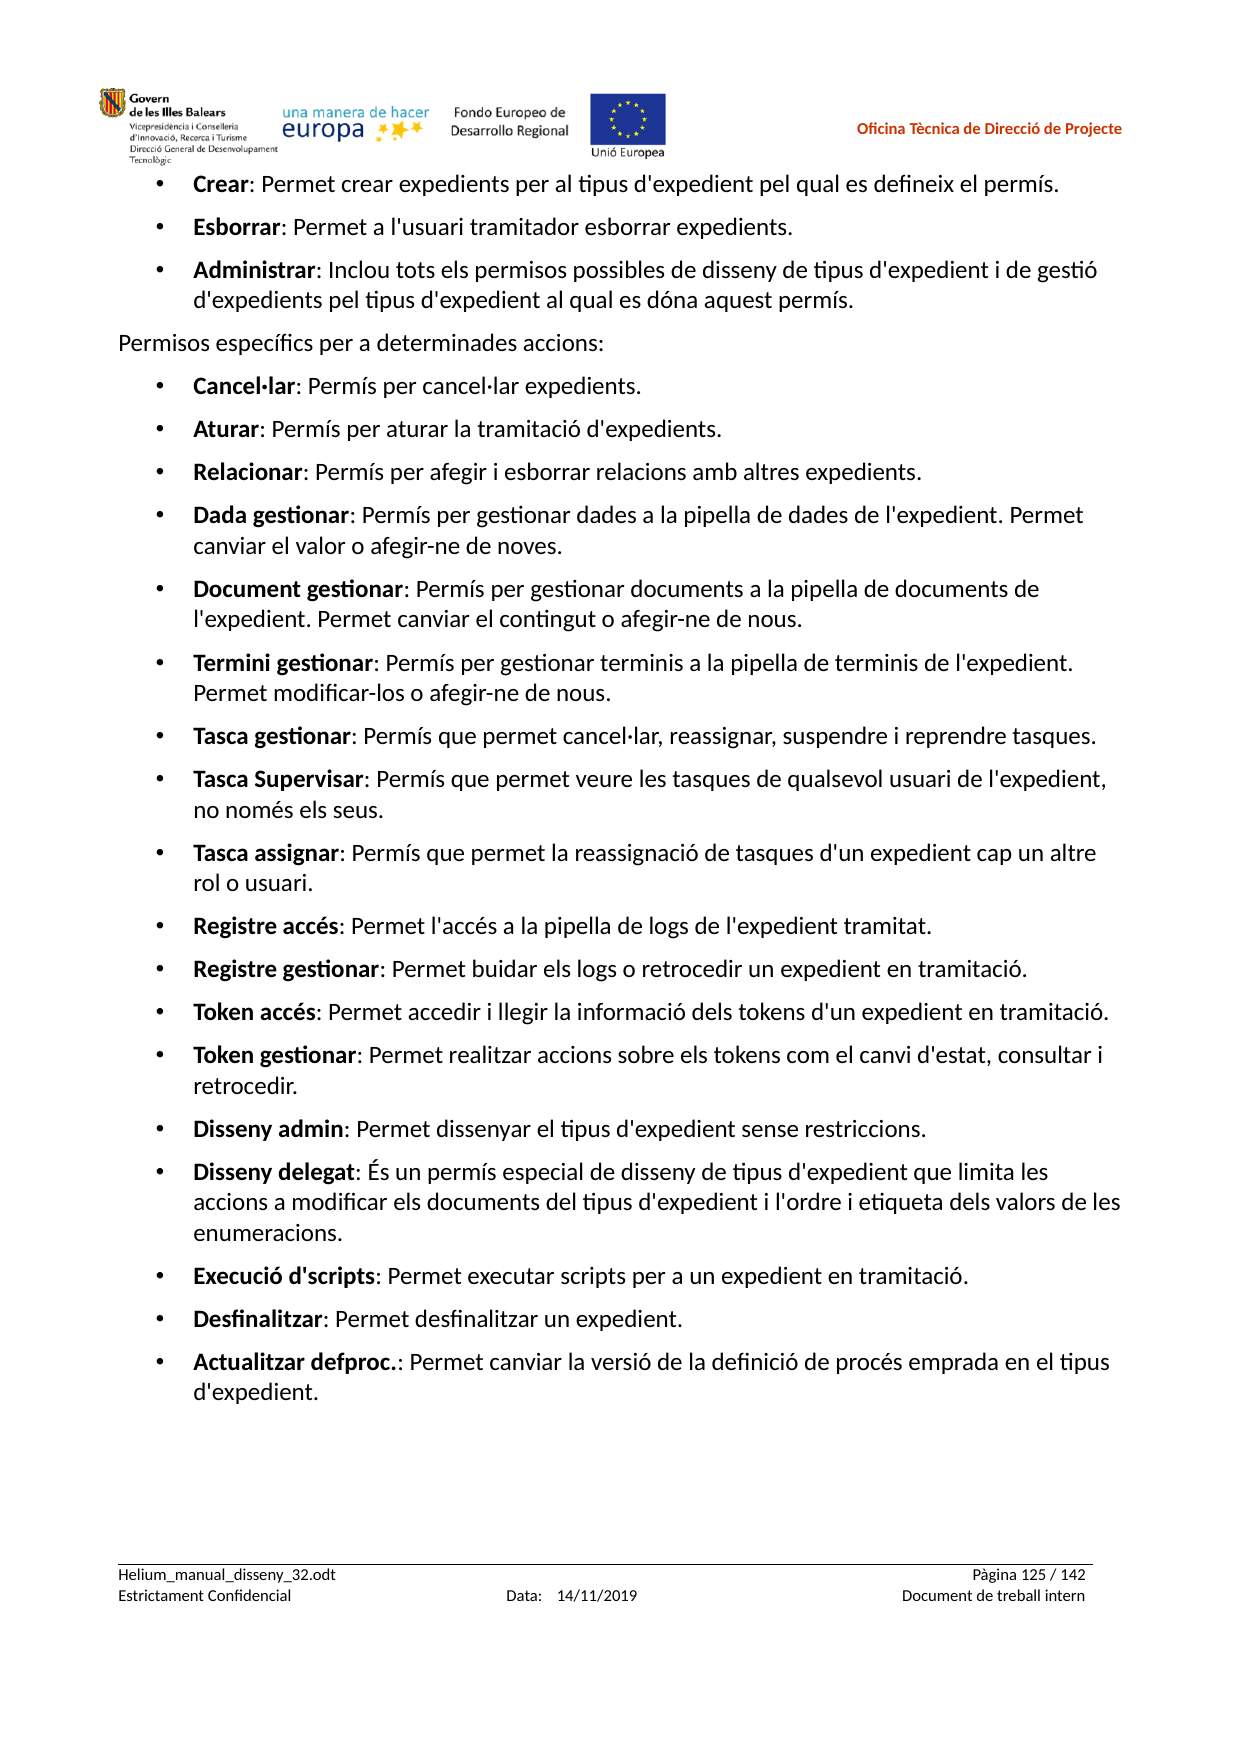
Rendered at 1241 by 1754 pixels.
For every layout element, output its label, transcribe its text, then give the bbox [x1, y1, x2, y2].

list Token accés: Permet accedir i llegir la informació dels tokens d'un expedient en tramitació. [156, 996, 1122, 1027]
list Disseny delegat: És un permís especial de disseny de tipus d'expedient que limita les accions a modificar els documents del tipus d'expedient i l'ordre i etiqueta dels valors de les enumeracions. [156, 1156, 1122, 1247]
list Termini gestionar: Permís per gestionar terminis a la pipella de terminis de l'expedient. Permet modificar-los o afegir-ne de nous. [156, 647, 1122, 708]
list Registre gestionar: Permet buidar els logs o retrocedir un expedient en tramitació. [156, 953, 1122, 984]
list Token gestionar: Permet realitzar accions sobre els tokens com el canvi d'estat, consultar i retrocedir. [156, 1039, 1122, 1100]
list Registre accés: Permet l'accés a la pipella de logs de l'expedient tramitat. [156, 910, 1122, 941]
picture [99, 87, 668, 166]
list Dada gestionar: Permís per gestionar dades a la pipella de dades de l'expedient. Permet canviar el valor o afegir-ne de noves. [156, 499, 1122, 561]
list Esborrar: Permet a l'usuari tramitador esborrar expedients. [156, 211, 1122, 241]
list Aturar: Permís per aturar la tramitació d'expedients. [156, 413, 1122, 444]
list Crear: Permet crear expedients per al tipus d'expedient pel qual es defineix el permís. [156, 168, 1122, 198]
list Desfinalitzar: Permet desfinalitzar un expedient. [156, 1303, 1122, 1333]
list Administrar: Inclou tots els permisos possibles de disseny de tipus d'expedient i de gestió d'expedients pel tipus d'expedient al qual es dóna aquest permís. [156, 254, 1122, 315]
list Relacionar: Permís per afegir i esborrar relacions amb altres expedients. [156, 457, 1122, 487]
list Execució d'scripts: Permet executar scripts per a un expedient en tramitació. [156, 1260, 1122, 1291]
list Disseny admin: Permet dissenyar el tipus d'expedient sense restriccions. [156, 1113, 1122, 1143]
list Tasca Supervisar: Permís que permet veure les tasques de qualsevol usuari de l'expedient, no només els seus. [156, 763, 1122, 824]
list Tasca assignar: Permís que permet la reassignació de tasques d'un expedient cap un altre rol o usuari. [156, 837, 1122, 898]
list Tasca gestionar: Permís que permet cancel·lar, reassignar, suspendre i reprendre tasques. [156, 720, 1122, 751]
list Actualitzar defproc.: Permet canviar la versió de la definició de procés emprada en el tipus d'expedient. [156, 1346, 1122, 1407]
list Cancel·lar: Permís per cancel·lar expedients. [156, 371, 1122, 401]
list Document gestionar: Permís per gestionar documents a la pipella de documents de l'expedient. Permet canviar el contingut o afegir-ne de nous. [156, 573, 1122, 634]
text Permisos específics per a determinades accions: [118, 327, 1122, 358]
